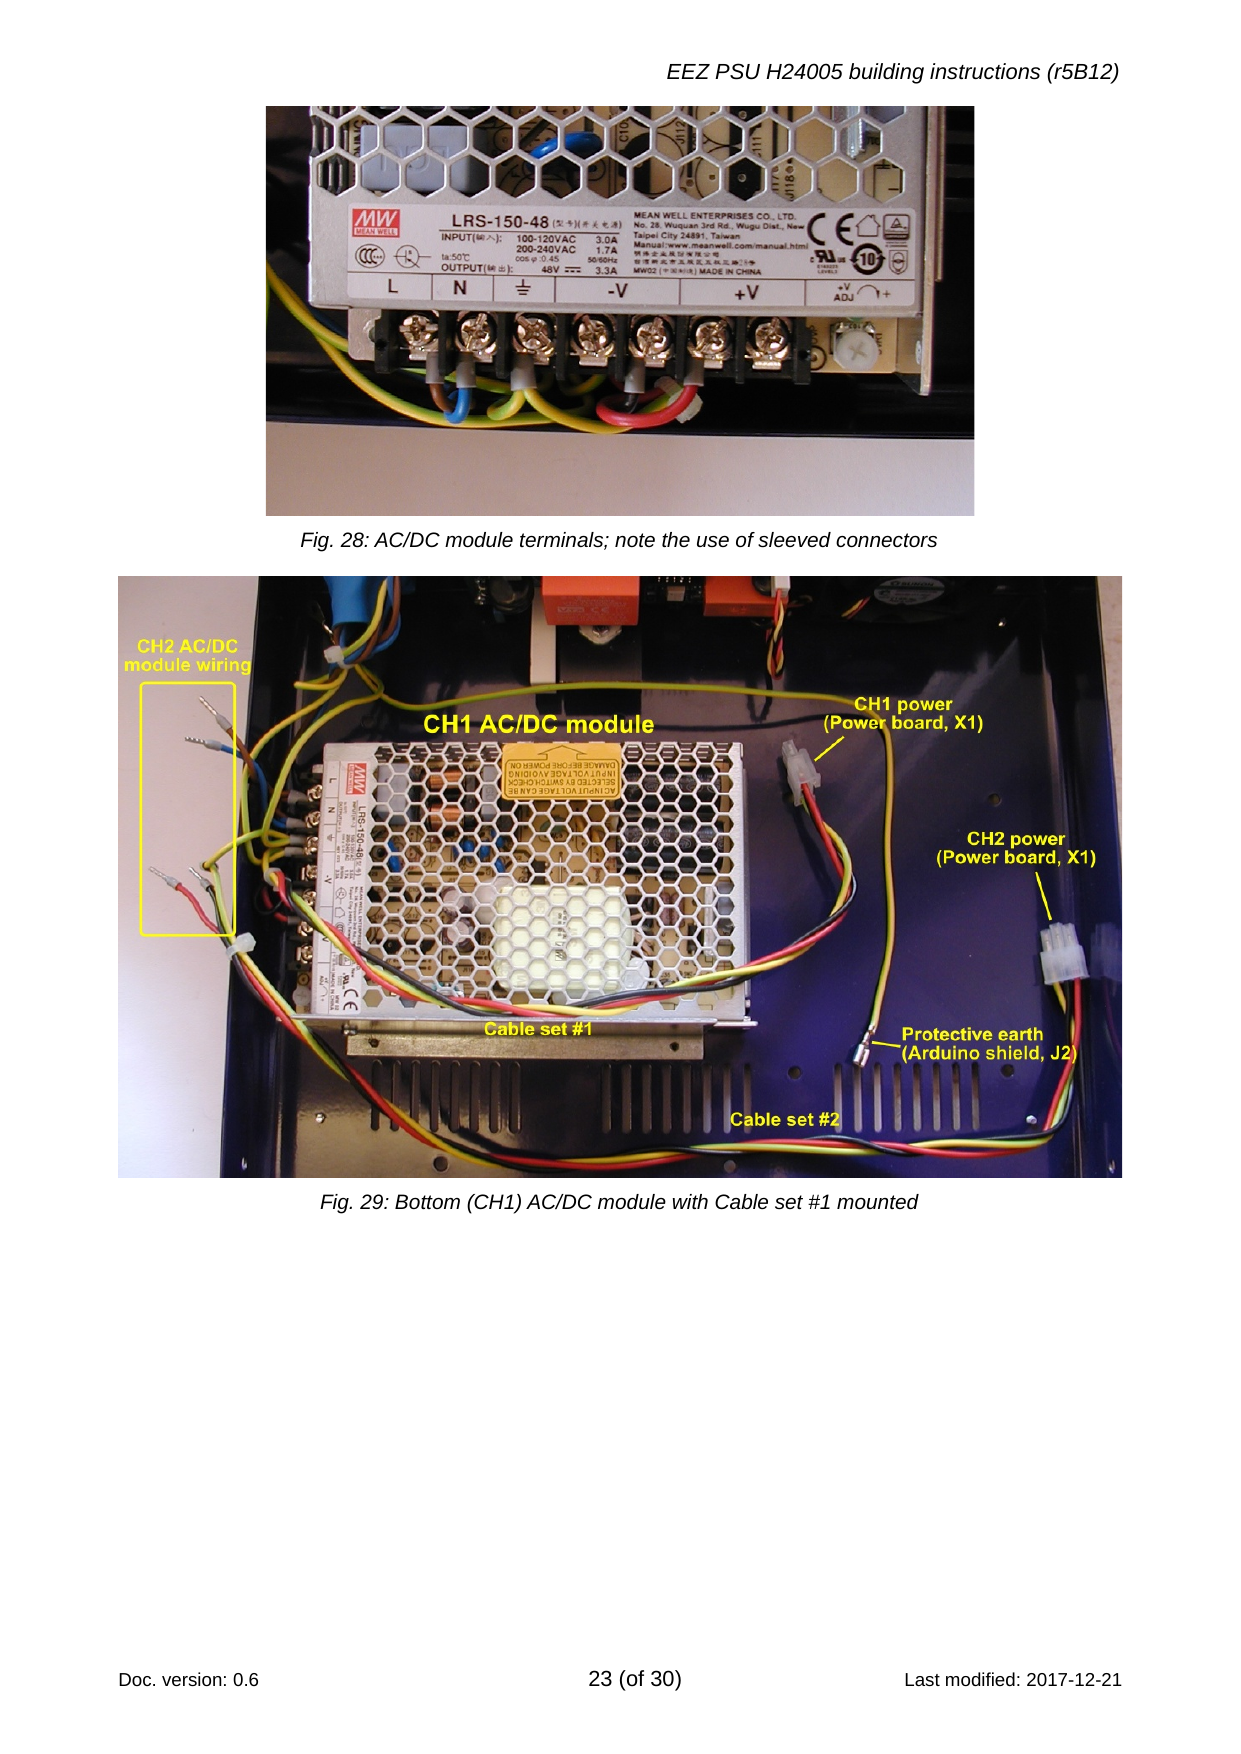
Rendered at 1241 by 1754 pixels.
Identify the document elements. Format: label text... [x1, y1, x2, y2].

picture [265, 106, 975, 516]
text Fig. 29: Bottom (CH1) AC/DC module with Cable set #1 mounted [118, 1178, 1122, 1213]
picture [118, 576, 1123, 1178]
text Fig. 28: AC/DC module terminals; note the use of sleeved connectors [266, 516, 974, 551]
